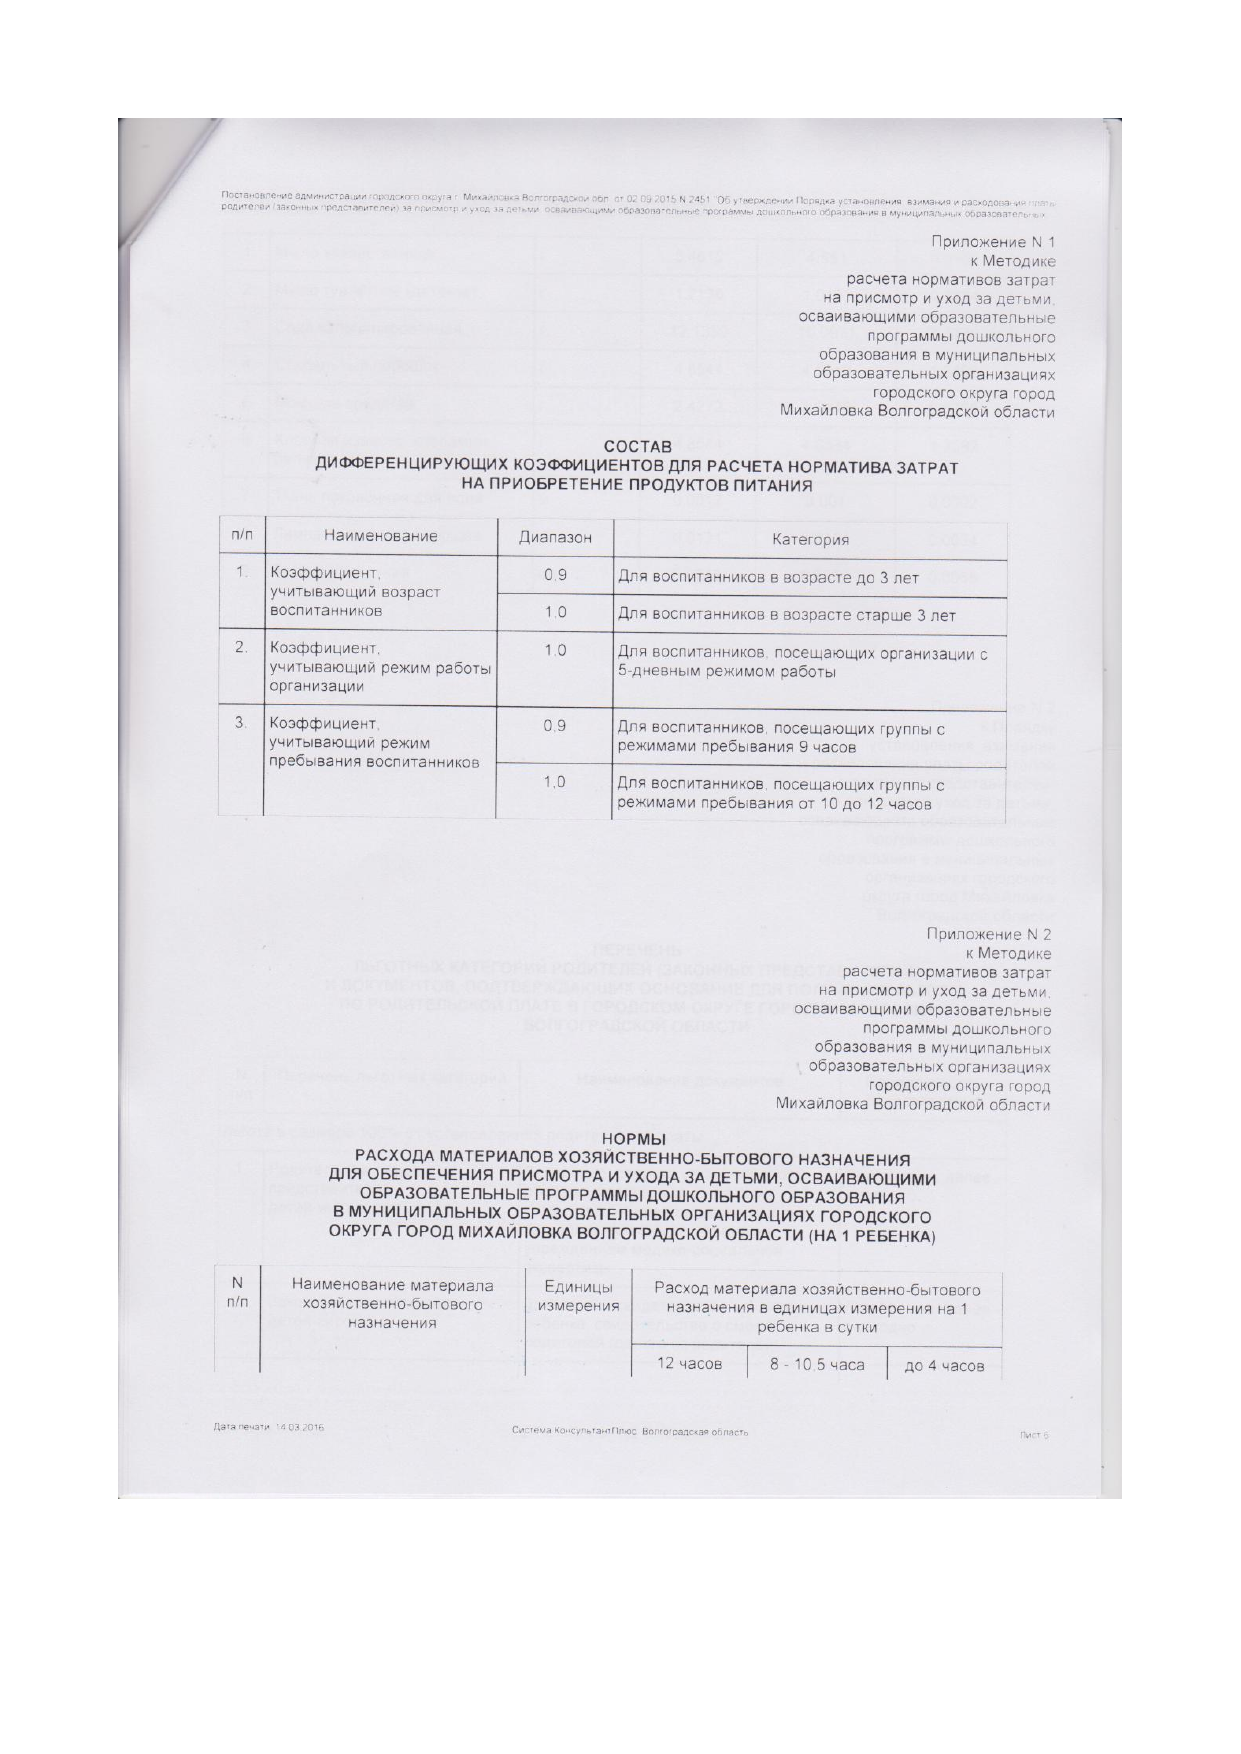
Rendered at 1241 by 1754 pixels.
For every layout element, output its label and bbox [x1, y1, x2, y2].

picture [118, 118, 1122, 1499]
